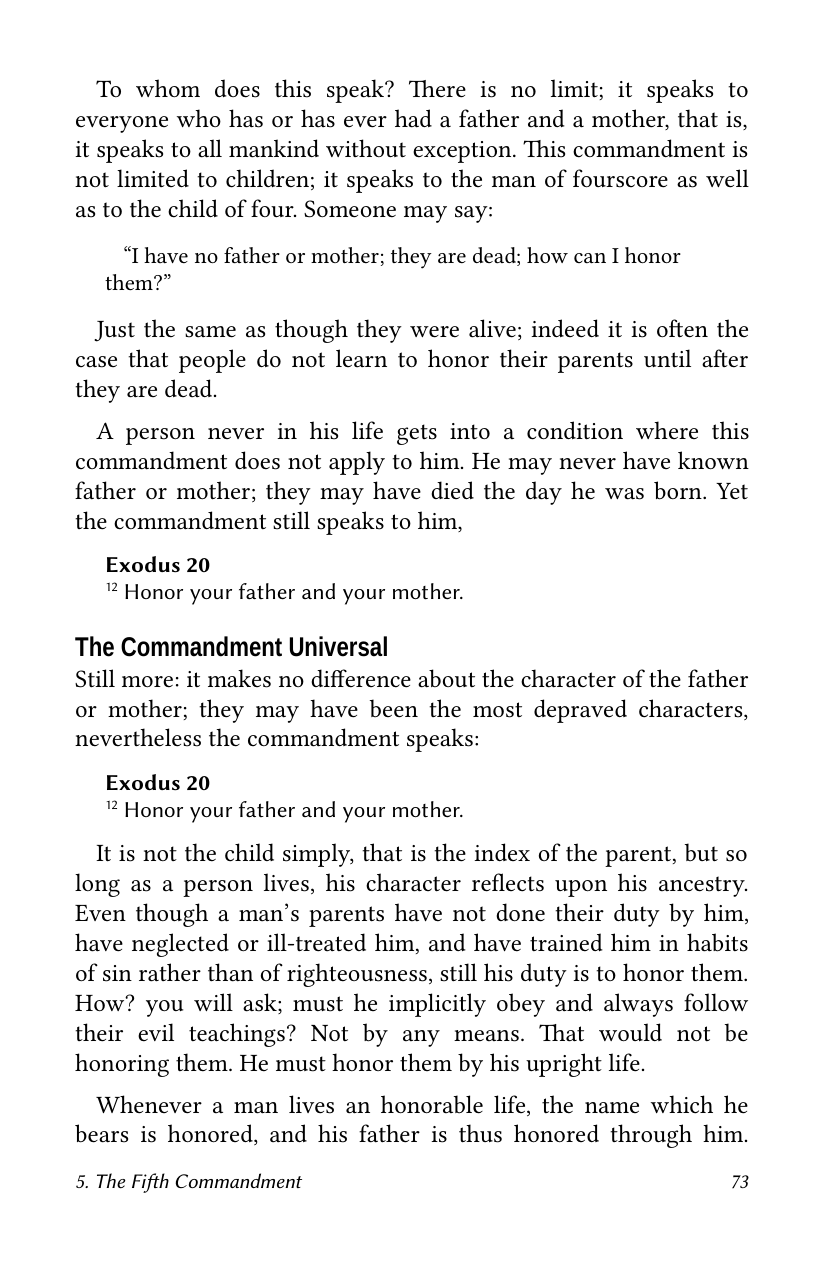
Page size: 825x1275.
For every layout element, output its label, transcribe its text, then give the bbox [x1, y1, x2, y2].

text Exodus 20 [105, 552, 750, 578]
text Just the same as though they were alive; indeed it is often the case that people do not learn to honor their parents until after they are dead. [75, 315, 750, 404]
text Exodus 20 [105, 769, 750, 796]
text Whenever a man lives an honorable life, the name which he bears is honored, and his father is thus honored through him. [75, 1091, 750, 1149]
text To whom does this speak? There is no limit; it speaks to everyone who has or has ever had a father and a mother, that is, it speaks to all mankind without exception. This commandment is not limited to children; it speaks to the man of fourscore as well as to the child of four. Someone may say: [75, 75, 750, 223]
text 12 Honor your father and your mother. [105, 797, 720, 823]
text A person never in his life gets into a condition where this commandment does not apply to him. He may never have known father or mother; they may have died the day he was born. Yet the commandment still speaks to him, [75, 417, 750, 535]
subtitle The Commandment Universal [75, 631, 750, 662]
text “I have no father or mother; they are dead; how can I honor them?” [105, 242, 720, 296]
text It is not the child simply, that is the index of the parent, but so long as a person lives, his character reflects upon his ancestry. Even though a man’s parents have not done their duty by him, have neglected or ill-treated him, and have trained him in habits of sin rather than of righteousness, still his duty is to honor them. How? you will ask; must he implicitly obey and always follow their evil teachings? Not by any means. That would not be honoring them. He must honor them by his upright life. [75, 839, 750, 1077]
text 12 Honor your father and your mother. [105, 579, 720, 605]
text Still more: it makes no difference about the character of the father or mother; they may have been the most depraved characters, nevertheless the commandment speaks: [75, 665, 750, 753]
